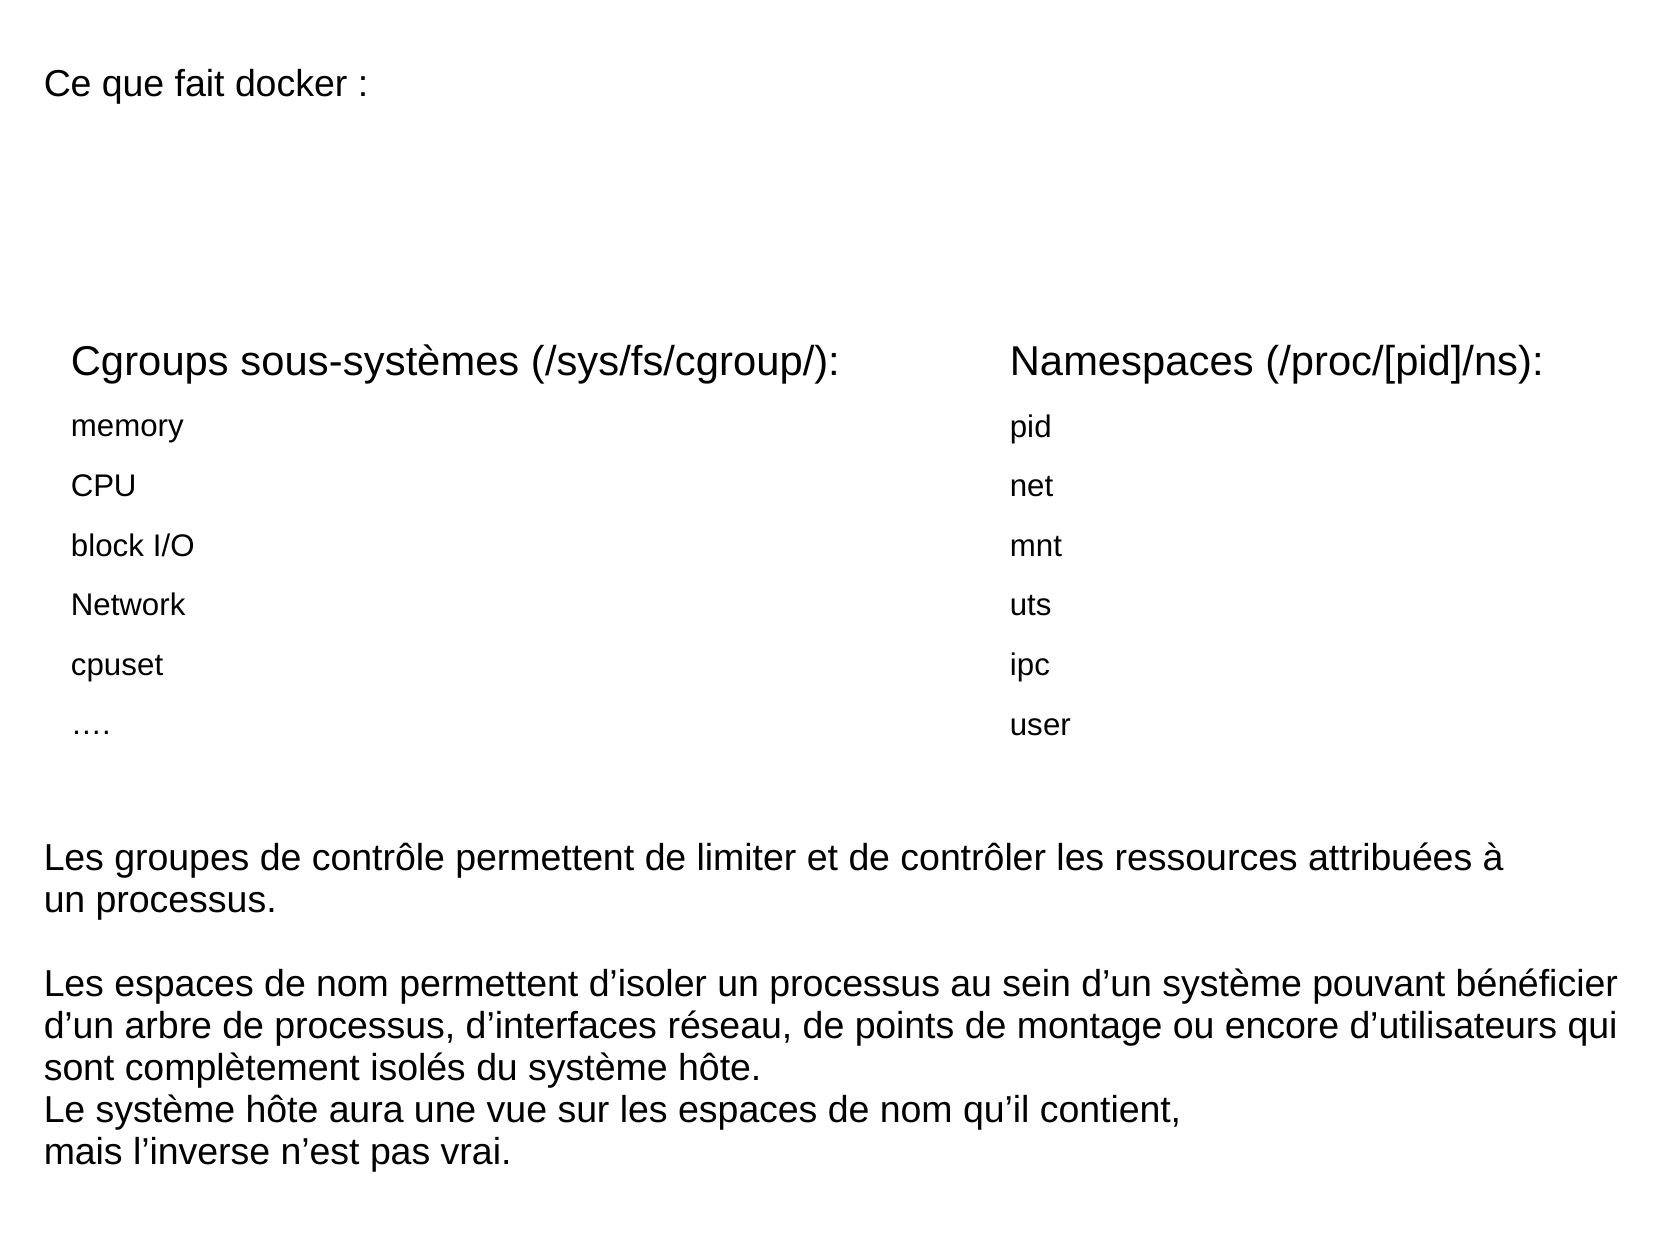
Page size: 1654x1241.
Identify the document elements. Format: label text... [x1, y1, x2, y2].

text_box Ce que fait docker : [29, 55, 1613, 239]
text_box Namespaces (/proc/[pid]/ns): pid net mnt uts ipc user [1009, 337, 1554, 829]
subtitle Cgroups sous-systèmes (/sys/fs/cgroup/): memory CPU block I/O Network cpuset …. [70, 337, 863, 829]
text_box Les groupes de contrôle permettent de limiter et de contrôler les ressources attribuées à un processus. Les espaces de nom permettent d’isoler un processus au sein d’un système pouvant bénéficier d’un arbre de processus, d’interfaces réseau, de points de montage ou encore d’utilisateurs qui sont complètement isolés du système hôte. Le système hôte aura une vue sur les espaces de nom qu’il contient, mais l’inverse n’est pas vrai. [29, 829, 1634, 1180]
